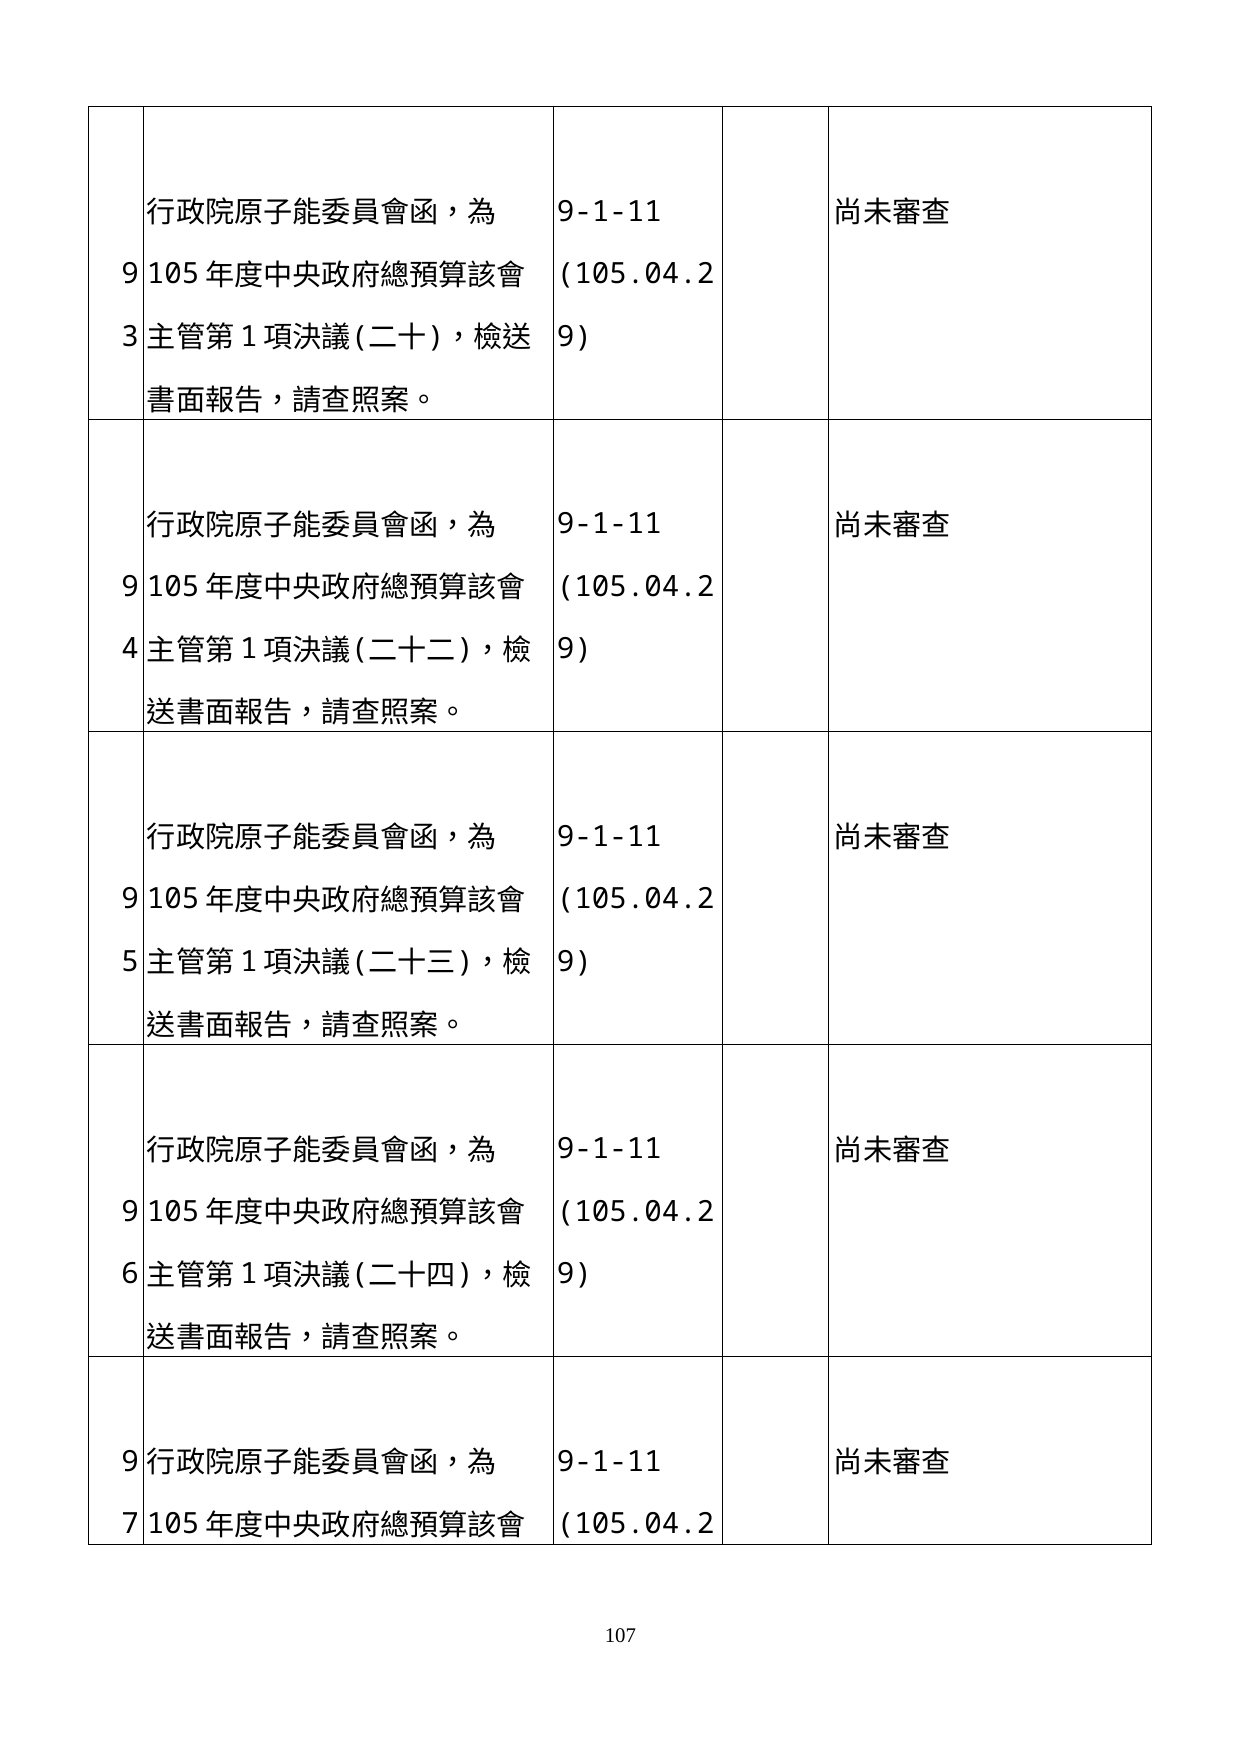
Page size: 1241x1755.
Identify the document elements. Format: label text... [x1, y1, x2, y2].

table_cell 尚未審查 [829, 107, 1151, 418]
table_cell [723, 1045, 828, 1356]
table_cell 尚未審查 [829, 1357, 1151, 1543]
table_cell [89, 107, 143, 418]
table_cell [89, 1045, 143, 1356]
table_cell 行政院原子能委員會函，為105年度中央政府總預算該會主管第1項決議(二十二)，檢送書面報告，請查照案。 [144, 420, 553, 731]
table_cell 9-1-11 (105.04.29) [554, 107, 722, 418]
table_cell [89, 420, 143, 731]
table_cell 行政院原子能委員會函，為105年度中央政府總預算該會 [144, 1357, 553, 1543]
table_cell [723, 107, 828, 418]
table_cell [89, 1357, 143, 1543]
table_cell 尚未審查 [829, 420, 1151, 731]
table_cell 行政院原子能委員會函，為105年度中央政府總預算該會主管第1項決議(二十四)，檢送書面報告，請查照案。 [144, 1045, 553, 1356]
table_cell 9-1-11 (105.04.29) [554, 732, 722, 1043]
table_cell [723, 732, 828, 1043]
table_cell 9-1-11 (105.04.29) [554, 420, 722, 731]
table_cell [723, 1357, 828, 1543]
table_cell 尚未審查 [829, 1045, 1151, 1356]
table_cell 9-1-11 (105.04.29) [554, 1045, 722, 1356]
table_cell 行政院原子能委員會函，為105年度中央政府總預算該會主管第1項決議(二十)，檢送書面報告，請查照案。 [144, 107, 553, 418]
table_cell [723, 420, 828, 731]
table_cell [89, 732, 143, 1043]
table_cell 尚未審查 [829, 732, 1151, 1043]
table_cell 行政院原子能委員會函，為105年度中央政府總預算該會主管第1項決議(二十三)，檢送書面報告，請查照案。 [144, 732, 553, 1043]
table_cell 9-1-11 (105.04.2 [554, 1357, 722, 1543]
